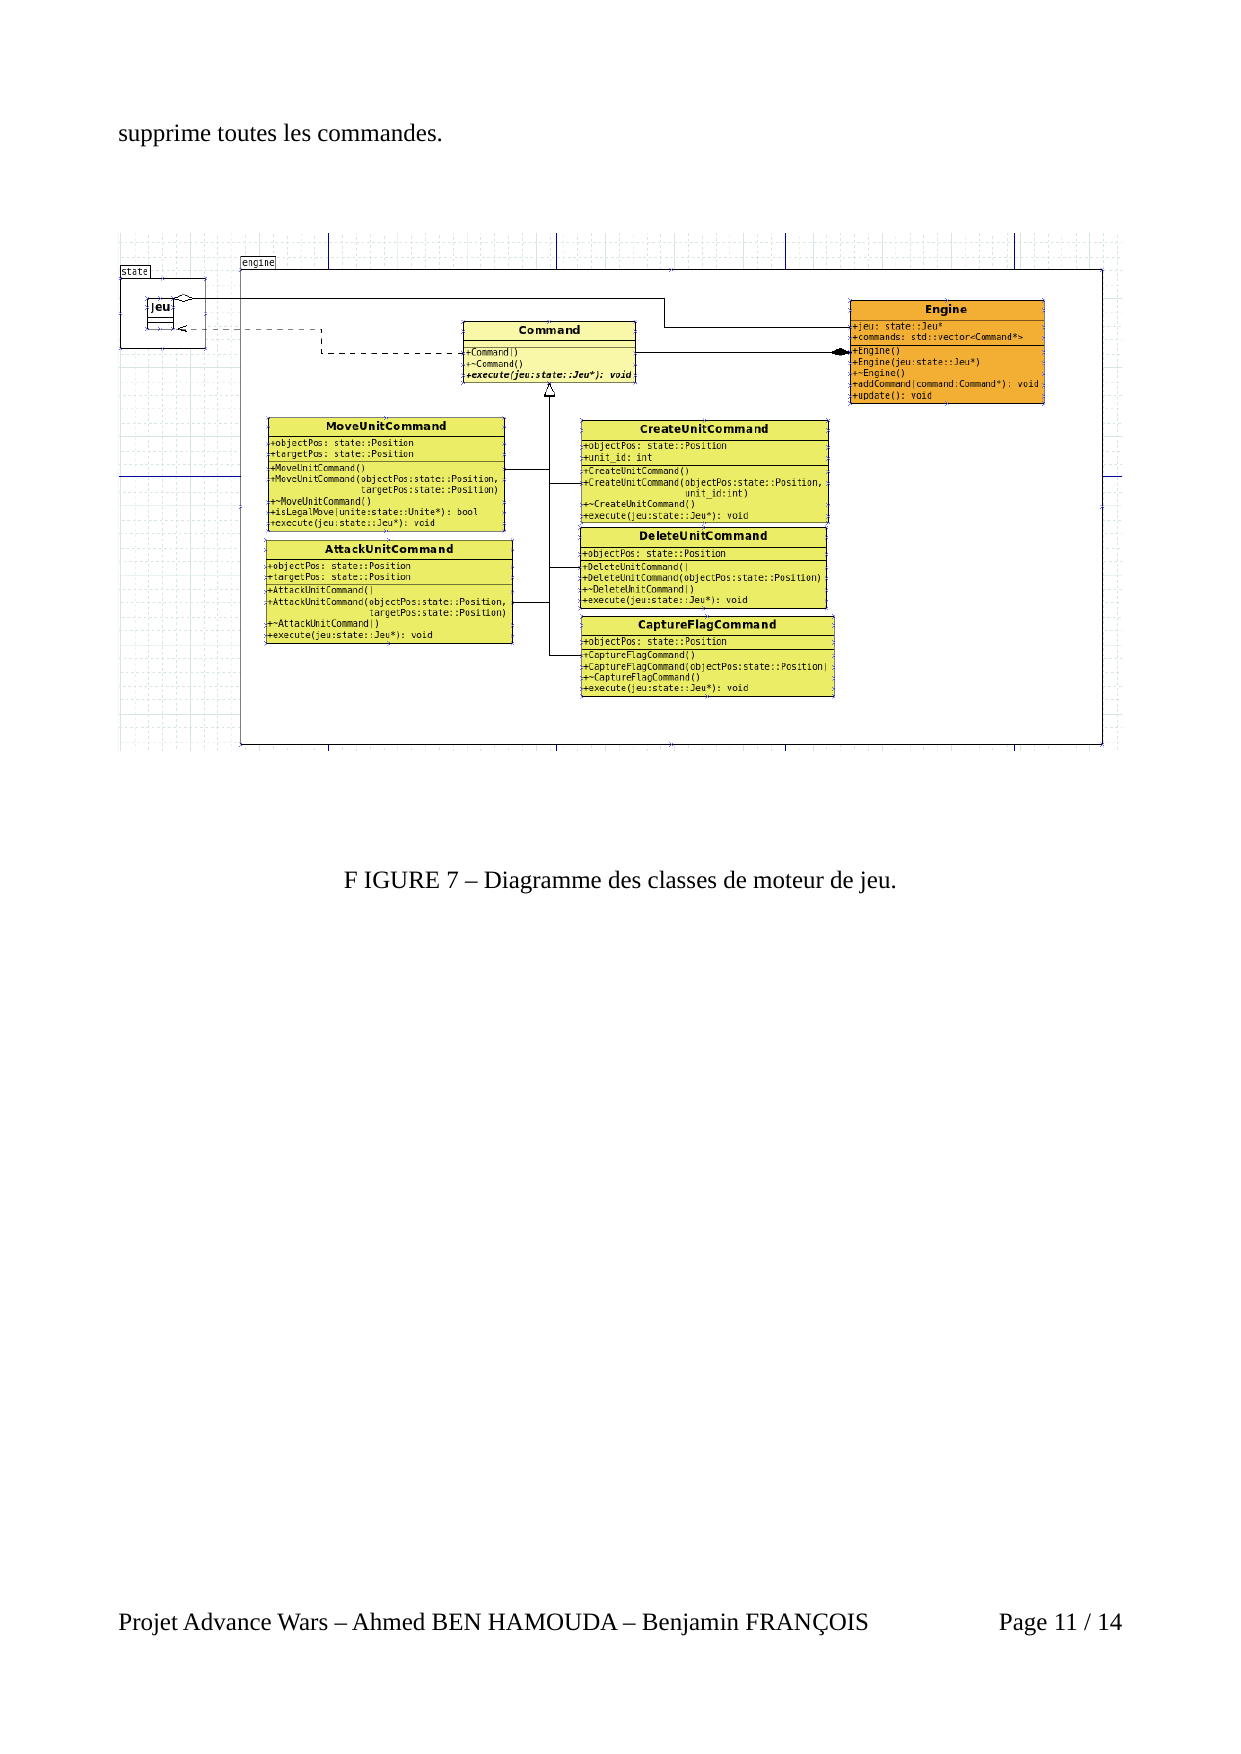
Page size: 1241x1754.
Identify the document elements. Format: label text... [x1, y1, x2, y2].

text supprime toutes les commandes. [118, 118, 1122, 147]
text F IGURE 7 – Diagramme des classes de moteur de jeu. [118, 865, 1122, 894]
picture [118, 233, 1123, 751]
